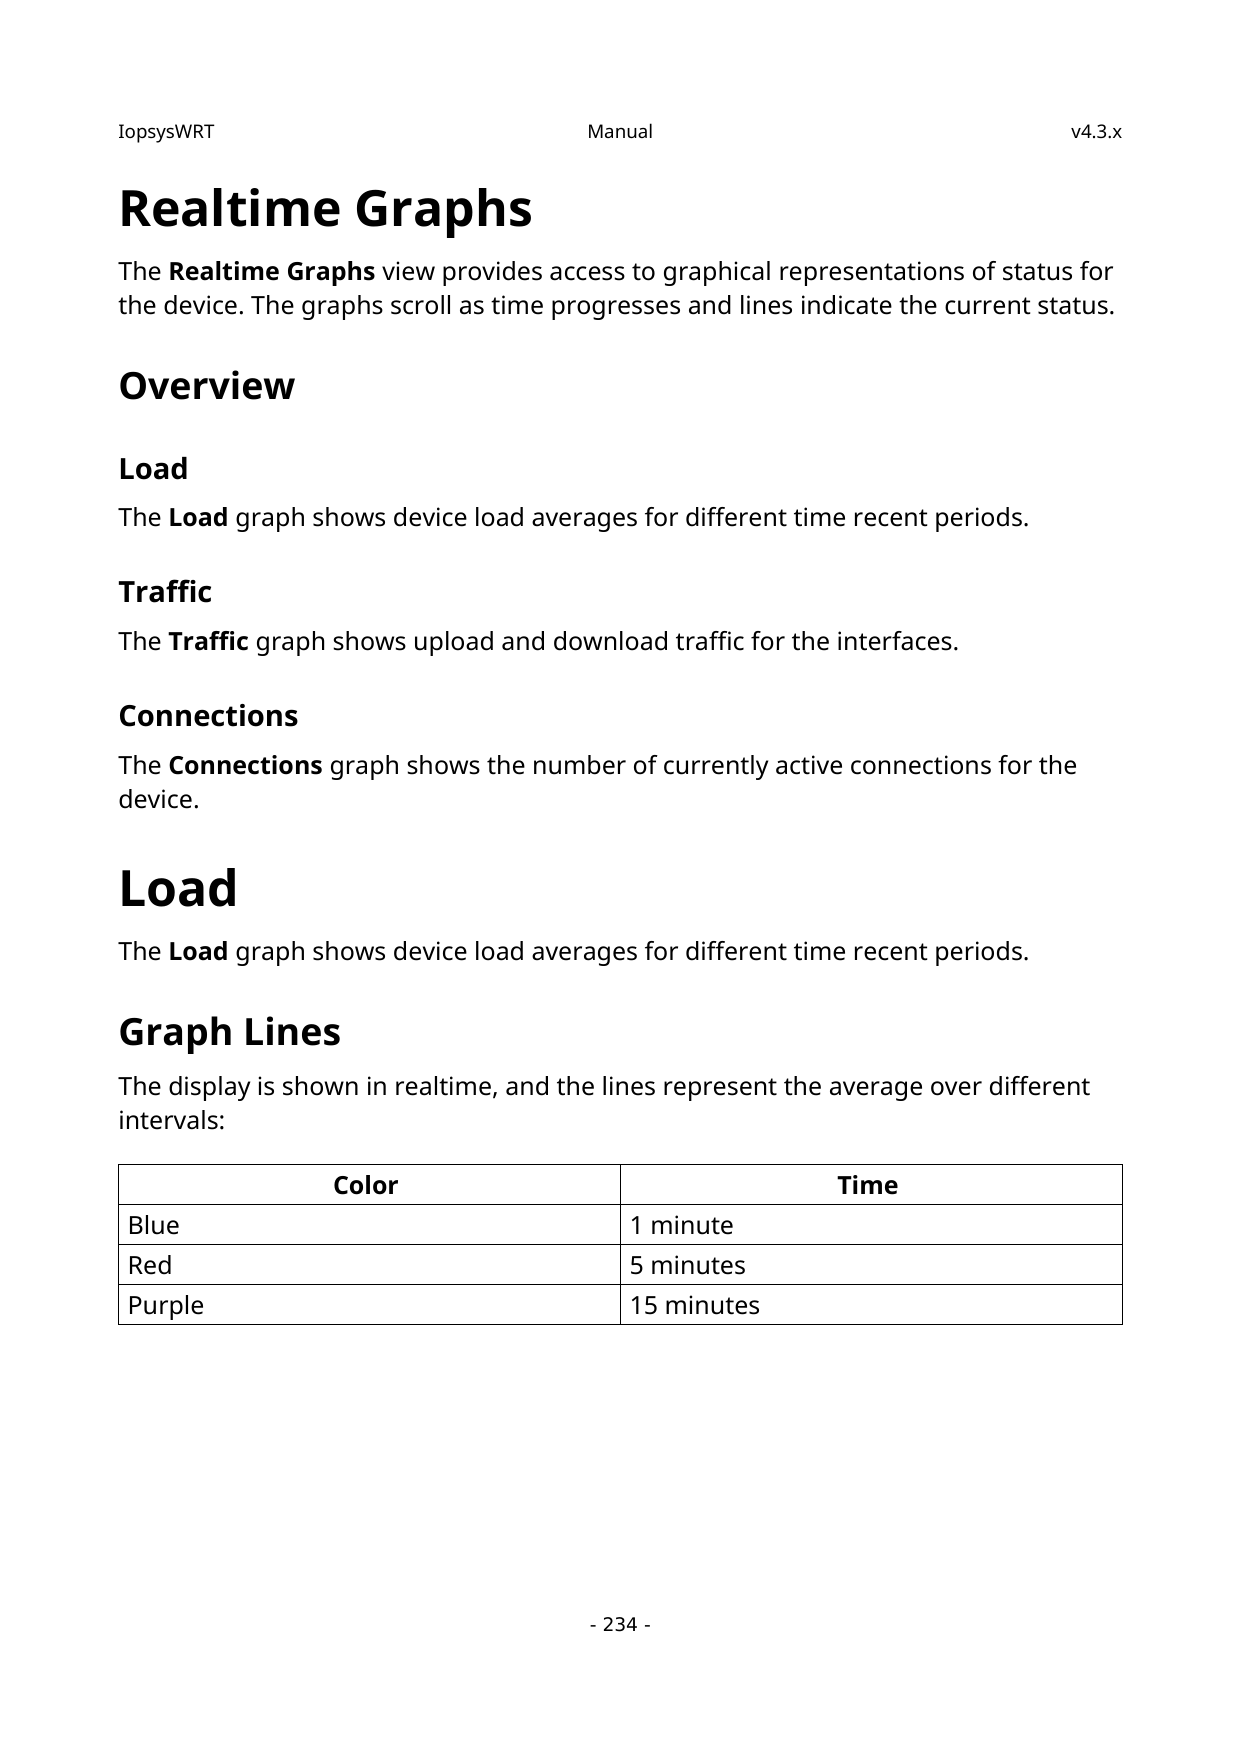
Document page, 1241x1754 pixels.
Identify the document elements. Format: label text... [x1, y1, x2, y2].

table_header Color [119, 1165, 620, 1204]
subtitle Realtime Graphs [118, 173, 1122, 241]
subtitle Load [118, 853, 1122, 921]
table_cell Purple [119, 1285, 620, 1324]
subtitle Overview [118, 359, 1122, 410]
table_cell Red [119, 1245, 620, 1284]
subtitle Traffic [118, 572, 1122, 611]
subtitle Load [118, 448, 1122, 488]
text The Connections graph shows the number of currently active connections for the device. [118, 748, 1122, 816]
subtitle Graph Lines [118, 1005, 1122, 1056]
text The Load graph shows device load averages for different time recent periods. [118, 500, 1122, 534]
table_cell 15 minutes [621, 1285, 1122, 1324]
table_cell 5 minutes [621, 1245, 1122, 1284]
text The Traffic graph shows upload and download traffic for the interfaces. [118, 624, 1122, 658]
subtitle Connections [118, 695, 1122, 735]
text The Load graph shows device load averages for different time recent periods. [118, 934, 1122, 968]
table_cell Blue [119, 1205, 620, 1244]
table_cell 1 minute [621, 1205, 1122, 1244]
text The display is shown in realtime, and the lines represent the average over different intervals: [118, 1069, 1122, 1137]
text The Realtime Graphs view provides access to graphical representations of status for the device. The graphs scroll as time progresses and lines indicate the current status. [118, 254, 1122, 322]
table_header Time [621, 1165, 1122, 1204]
